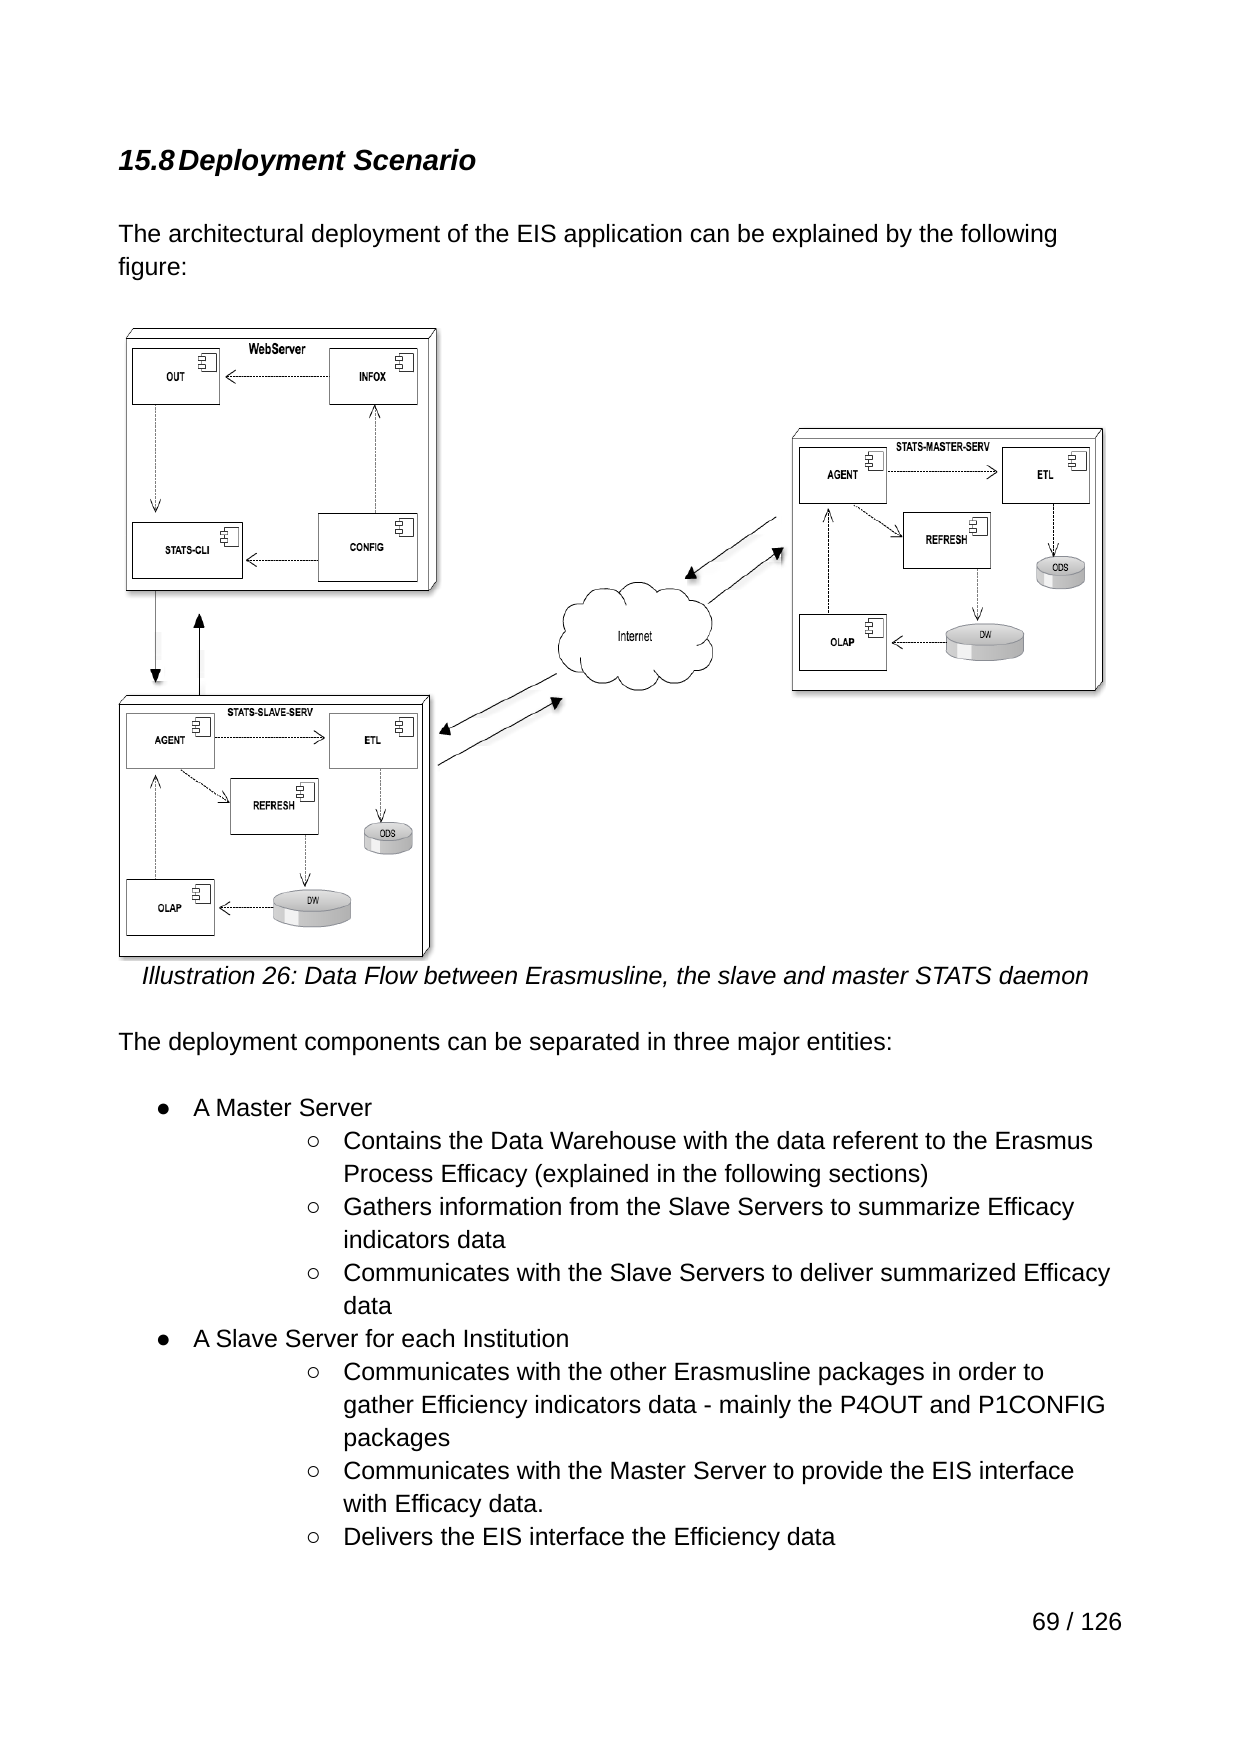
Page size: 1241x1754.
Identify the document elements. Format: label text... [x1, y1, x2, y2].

list A Slave Server for each Institution [193, 1324, 1122, 1353]
list A Master Server [193, 1093, 1122, 1122]
picture [118, 328, 1106, 961]
subtitle Deployment Scenario [118, 143, 1122, 177]
list Communicates with the other Erasmusline packages in order to gather Efficiency indicators data - mainly the P4OUT and P1CONFIG packages [306, 1357, 1122, 1452]
list Communicates with the Master Server to provide the EIS interface with Efficacy data. [306, 1456, 1122, 1518]
list Contains the Data Warehouse with the data referent to the Erasmus Process Efficacy (explained in the following sections) [306, 1126, 1122, 1188]
list Delivers the EIS interface the Efficiency data [306, 1522, 1122, 1551]
text Illustration 26: Data Flow between Erasmusline, the slave and master STATS daemon [118, 961, 1116, 989]
text The deployment components can be separated in three major entities: [118, 1027, 1122, 1056]
list Gathers information from the Slave Servers to summarize Efficacy indicators data [306, 1192, 1122, 1254]
list Communicates with the Slave Servers to deliver summarized Efficacy data [306, 1258, 1122, 1320]
text The architectural deployment of the EIS application can be explained by the following figure: [118, 219, 1122, 281]
